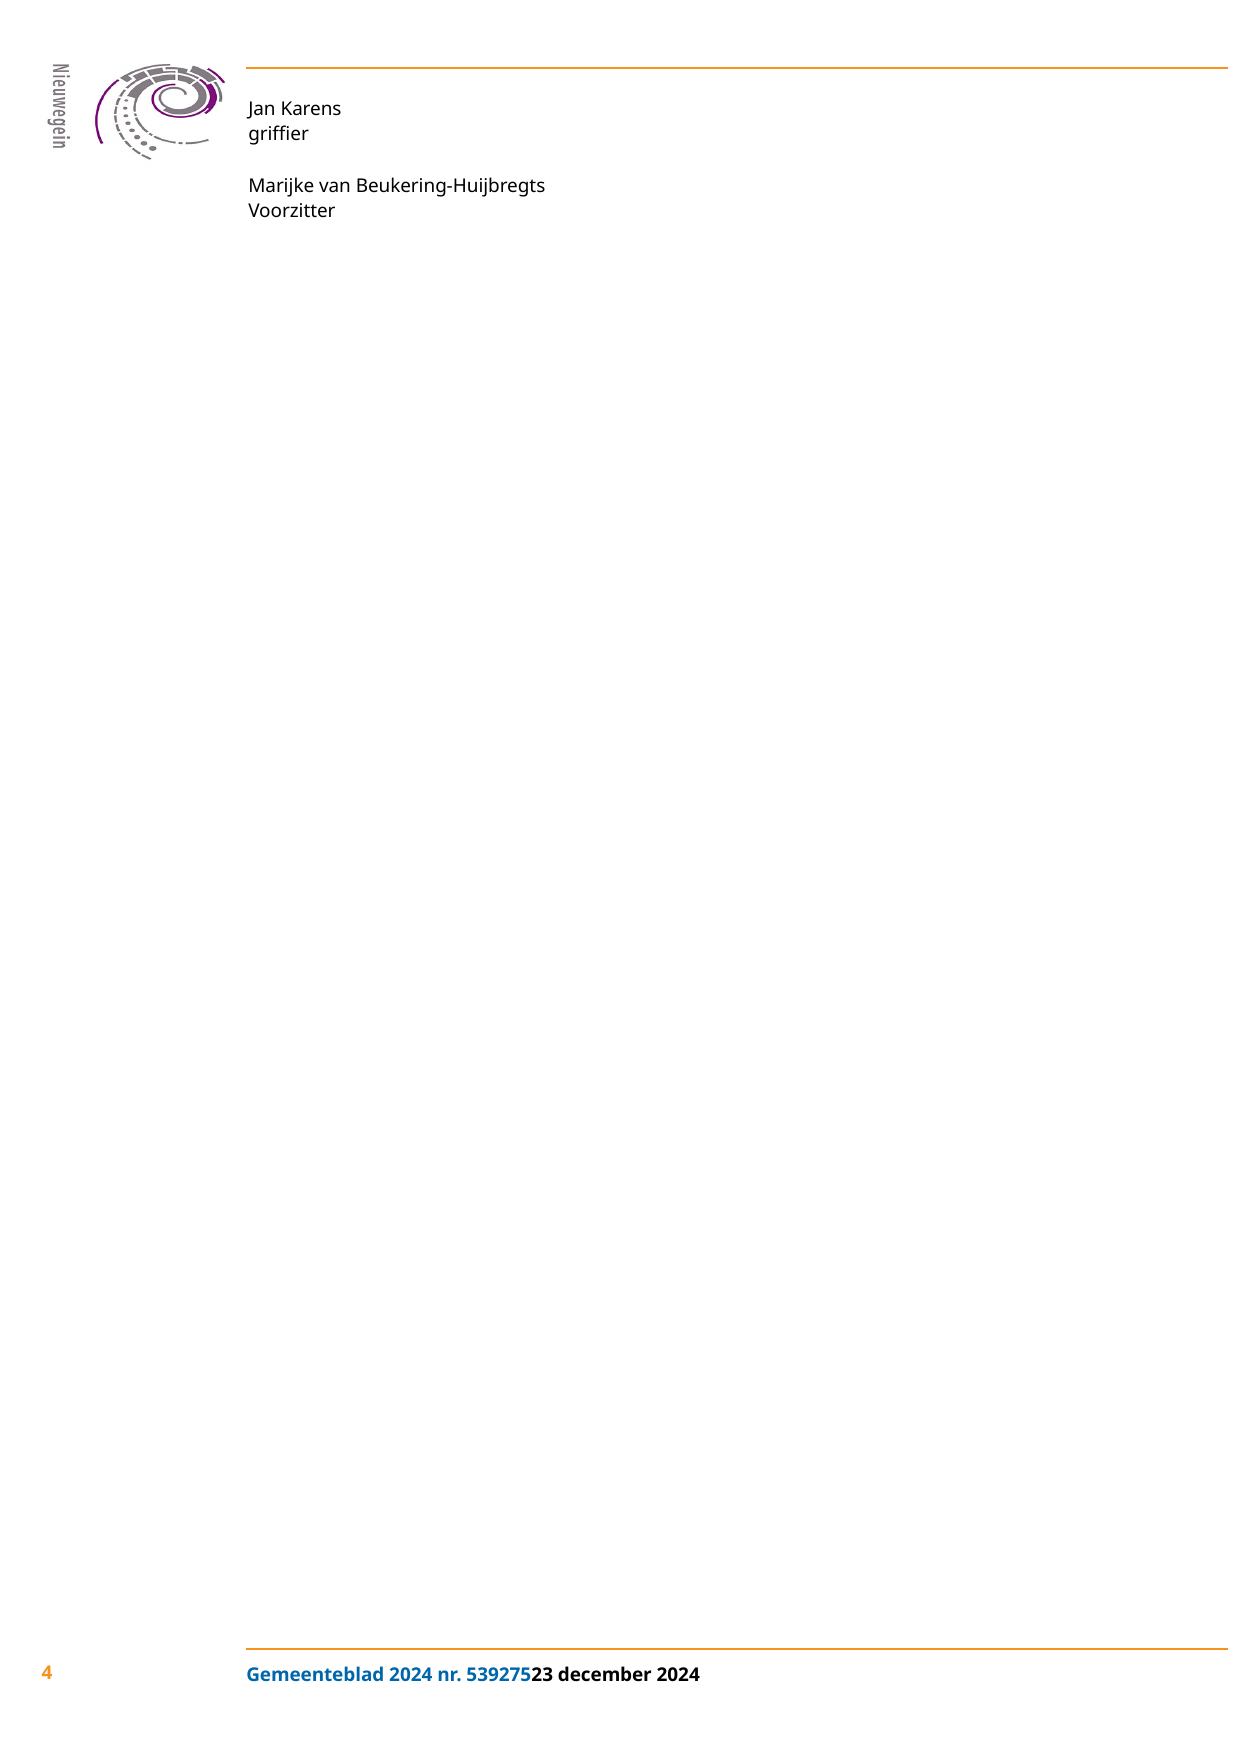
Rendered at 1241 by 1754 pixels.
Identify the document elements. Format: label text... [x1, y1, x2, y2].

text Voorzitter [248, 198, 1152, 223]
picture [41, 47, 231, 172]
text Marijke van Beukering-Huijbregts [248, 172, 1152, 198]
text griffier [248, 121, 1152, 146]
text Jan Karens [248, 95, 1152, 121]
